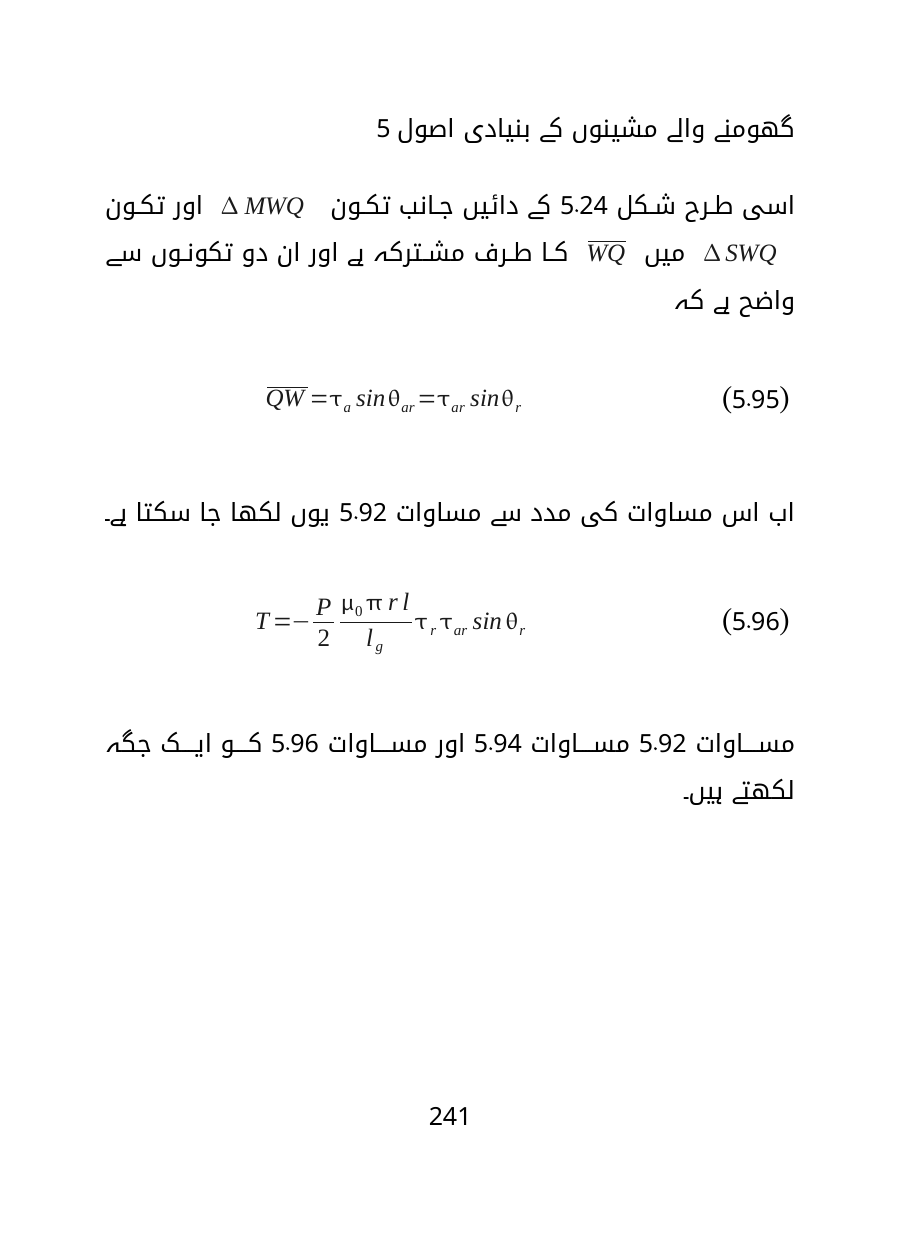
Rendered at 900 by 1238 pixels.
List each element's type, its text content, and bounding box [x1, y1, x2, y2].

text مساوات 5.92 مساوات 5.94 اور مساوات 5.96 کو ایک جگہ لکھتے ہیں۔ [105, 720, 795, 815]
table_header (5.96) [683, 583, 795, 673]
table_header [105, 583, 683, 673]
text اب اس مساوات کی مدد سے مساوات 5.92 یوں لکھا جا سکتا ہے۔ [105, 489, 795, 536]
table_header (5.95) [674, 371, 795, 442]
table_header [105, 371, 674, 442]
text اسی طرح شکل 5.24 کے دائیں جانب تکون اور تکونمیںکا طرف مشترکہ ہے اور ان دو تکونوں سے واضح ہے کہ [105, 182, 795, 324]
